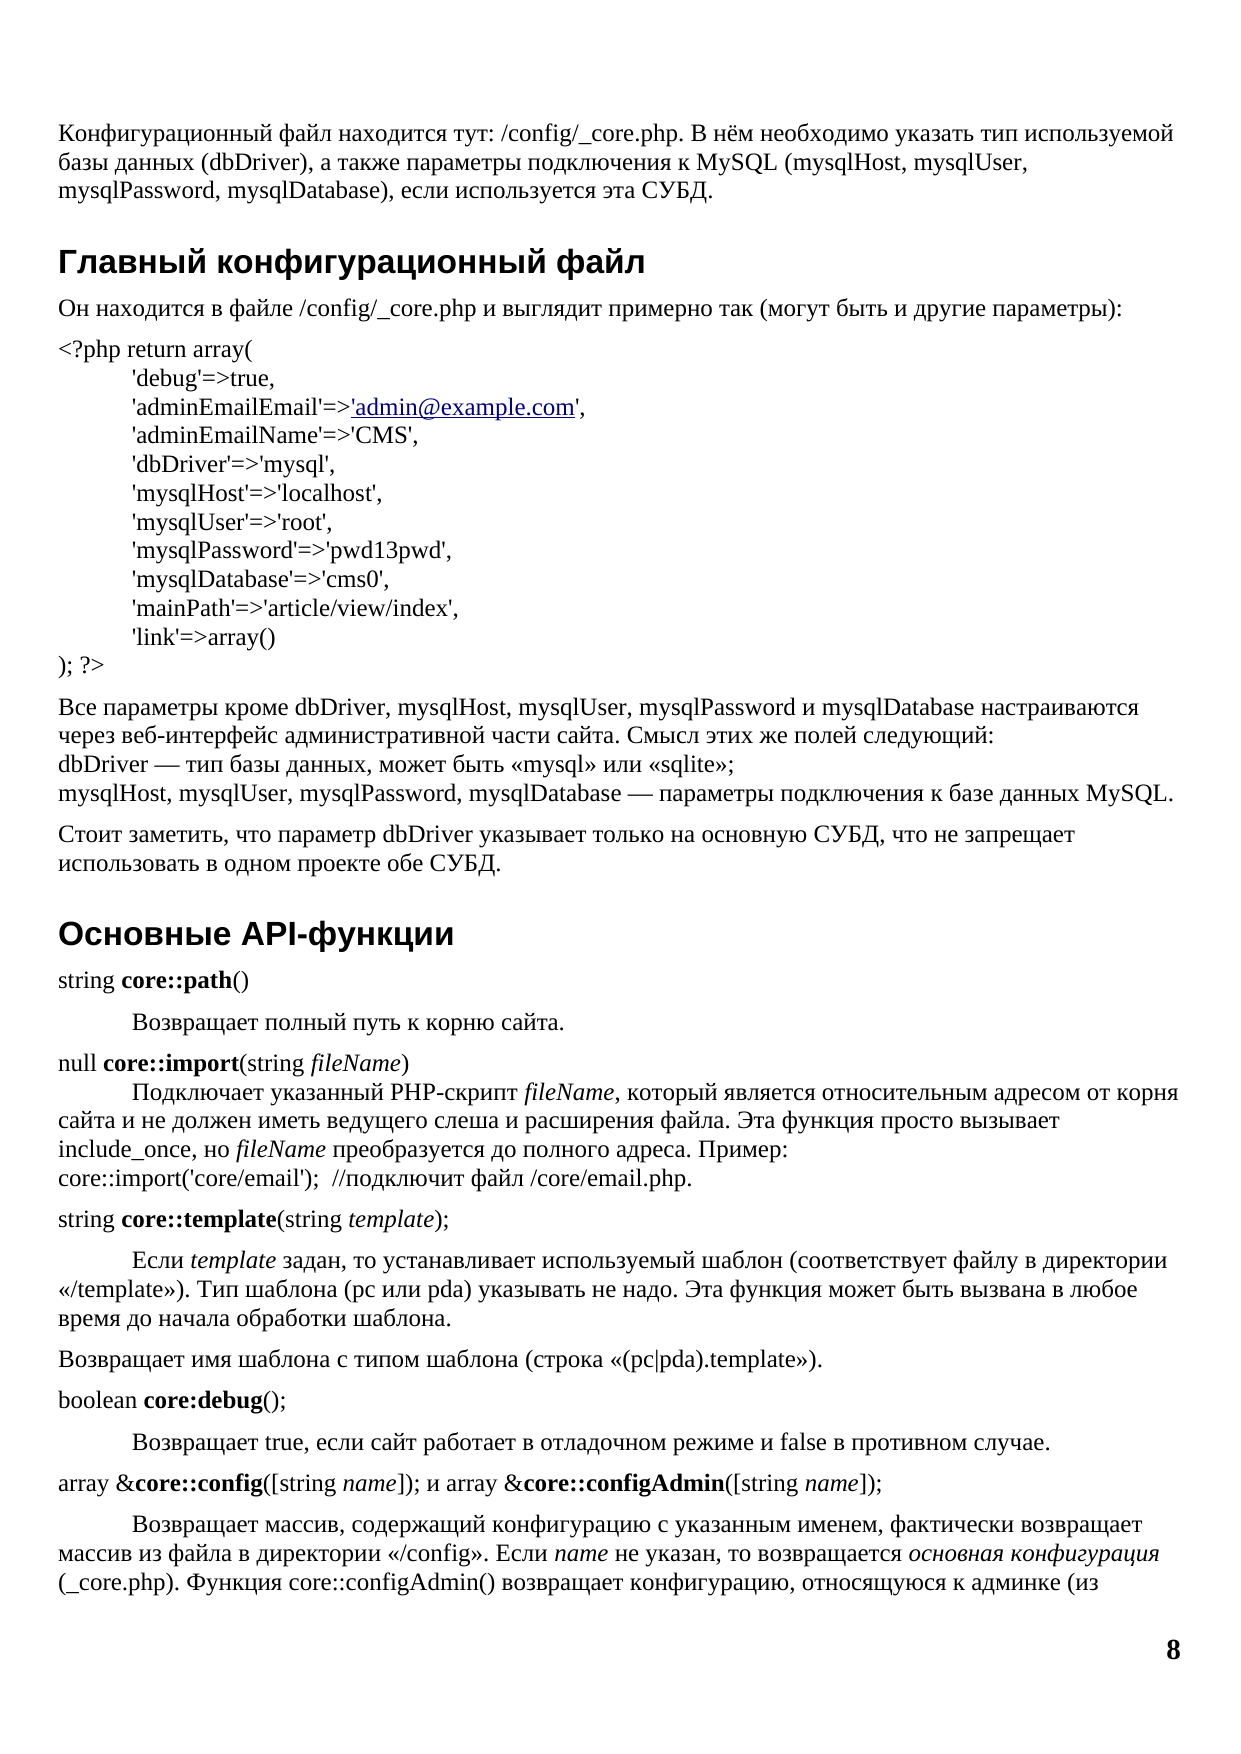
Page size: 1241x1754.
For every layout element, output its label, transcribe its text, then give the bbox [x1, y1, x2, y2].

text Возвращает имя шаблона с типом шаблона (строка «(pc|pda).template»). [58, 1344, 1181, 1373]
text boolean core:debug(); [58, 1385, 1181, 1414]
text string core::path() [58, 965, 1181, 994]
text Если template задан, то устанавливает используемый шаблон (соответствует файлу в директории «/template»). Тип шаблона (pc или pda) указывать не надо. Эта функция может быть вызвана в любое время до начала обработки шаблона. [58, 1245, 1181, 1332]
text Все параметры кроме dbDriver, mysqlHost, mysqlUser, mysqlPassword и mysqlDatabase настраиваются через веб-интерфейс административной части сайта. Смысл этих же полей следующий: dbDriver — тип базы данных, может быть «mysql» или «sqlite»; mysqlHost, mysqlUser, mysqlPassword, mysqlDatabase — параметры подключения к базе данных MySQL. [58, 692, 1181, 807]
text Он находится в файле /config/_core.php и выглядит примерно так (могут быть и другие параметры): [58, 293, 1181, 322]
text string core::template(string template); [58, 1204, 1181, 1233]
subtitle Главный конфигурационный файл [58, 242, 1181, 281]
text Возвращает массив, содержащий конфигурацию с указанным именем, фактически возвращает массив из файла в директории «/config». Если name не указан, то возвращается основная конфигурация (_core.php). Функция core::configAdmin() возвращает конфигурацию, относящуюся к админке (из [58, 1509, 1181, 1595]
text <?php return array( 'debug'=>true, 'adminEmailEmail'=>'admin@example.com', 'adminEmailName'=>'CMS', 'dbDriver'=>'mysql', 'mysqlHost'=>'localhost', 'mysqlUser'=>'root', 'mysqlPassword'=>'pwd13pwd', 'mysqlDatabase'=>'cms0', 'mainPath'=>'article/view/index', 'link'=>array() ); ?> [58, 334, 1181, 679]
text array &core::config([string name]); и array &core::configAdmin([string name]); [58, 1468, 1181, 1497]
text Возвращает true, если сайт работает в отладочном режиме и false в противном случае. [58, 1427, 1181, 1455]
text Конфигурационный файл находится тут: /config/_core.php. В нём необходимо указать тип используемой базы данных (dbDriver), а также параметры подключения к MySQL (mysqlHost, mysqlUser, mysqlPassword, mysqlDatabase), если используется эта СУБД. [58, 118, 1181, 204]
subtitle Основные API-функции [58, 914, 1181, 953]
text Стоит заметить, что параметр dbDriver указывает только на основную СУБД, что не запрещает использовать в одном проекте обе СУБД. [58, 819, 1181, 877]
text Возвращает полный путь к корню сайта. [58, 1007, 1181, 1035]
text null core::import(string fileName) Подключает указанный PHP-скрипт fileName, который является относительным адресом от корня сайта и не должен иметь ведущего слеша и расширения файла. Эта функция просто вызывает include_once, но fileName преобразуется до полного адреса. Пример: core::import('core/email'); //подключит файл /core/email.php. [58, 1048, 1181, 1192]
